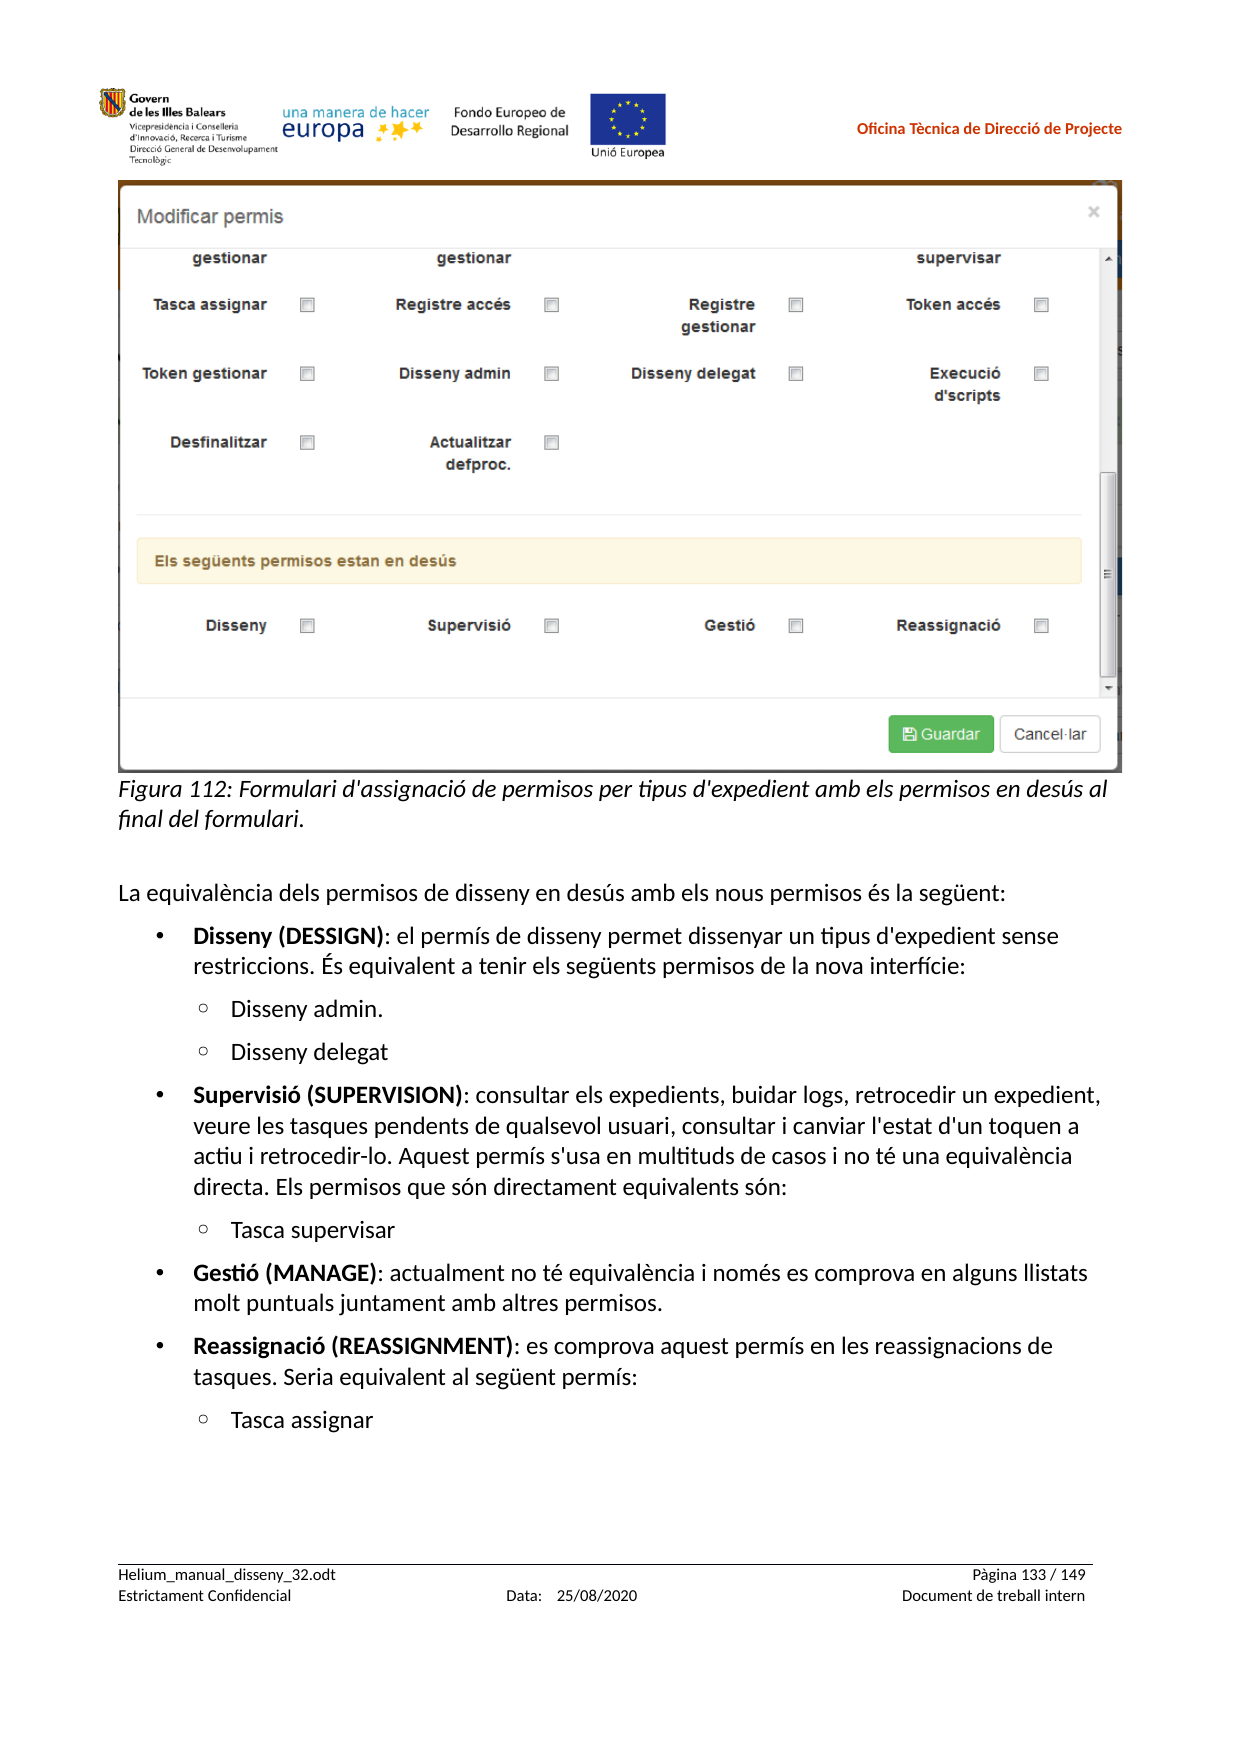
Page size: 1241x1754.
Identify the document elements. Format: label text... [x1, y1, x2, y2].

picture [99, 87, 668, 166]
list Gestió (MANAGE): actualment no té equivalència i només es comprova en alguns llistats molt puntuals juntament amb altres permisos. [156, 1257, 1122, 1318]
list Tasca assignar [193, 1404, 1122, 1434]
list Disseny (DESSIGN): el permís de disseny permet dissenyar un tipus d'expedient sense restriccions. És equivalent a tenir els següents permisos de la nova interfície: [156, 920, 1122, 981]
list Supervisió (SUPERVISION): consultar els expedients, buidar logs, retrocedir un expedient, veure les tasques pendents de qualsevol usuari, consultar i canviar l'estat d'un toquen a actiu i retrocedir-lo. Aquest permís s'usa en multituds de casos i no té una equivalència directa. Els permisos que són directament equivalents són: [156, 1079, 1122, 1201]
list Disseny delegat [193, 1036, 1122, 1067]
picture [118, 180, 1123, 773]
text La equivalència dels permisos de disseny en desús amb els nous permisos és la següent: [118, 877, 1122, 907]
text Figura 112: Formulari d'assignació de permisos per tipus d'expedient amb els permisos en desús al final del formulari. [118, 773, 1122, 834]
list Tasca supervisar [193, 1214, 1122, 1244]
list Reassignació (REASSIGNMENT): es comprova aquest permís en les reassignacions de tasques. Seria equivalent al següent permís: [156, 1331, 1122, 1392]
list Disseny admin. [193, 993, 1122, 1024]
